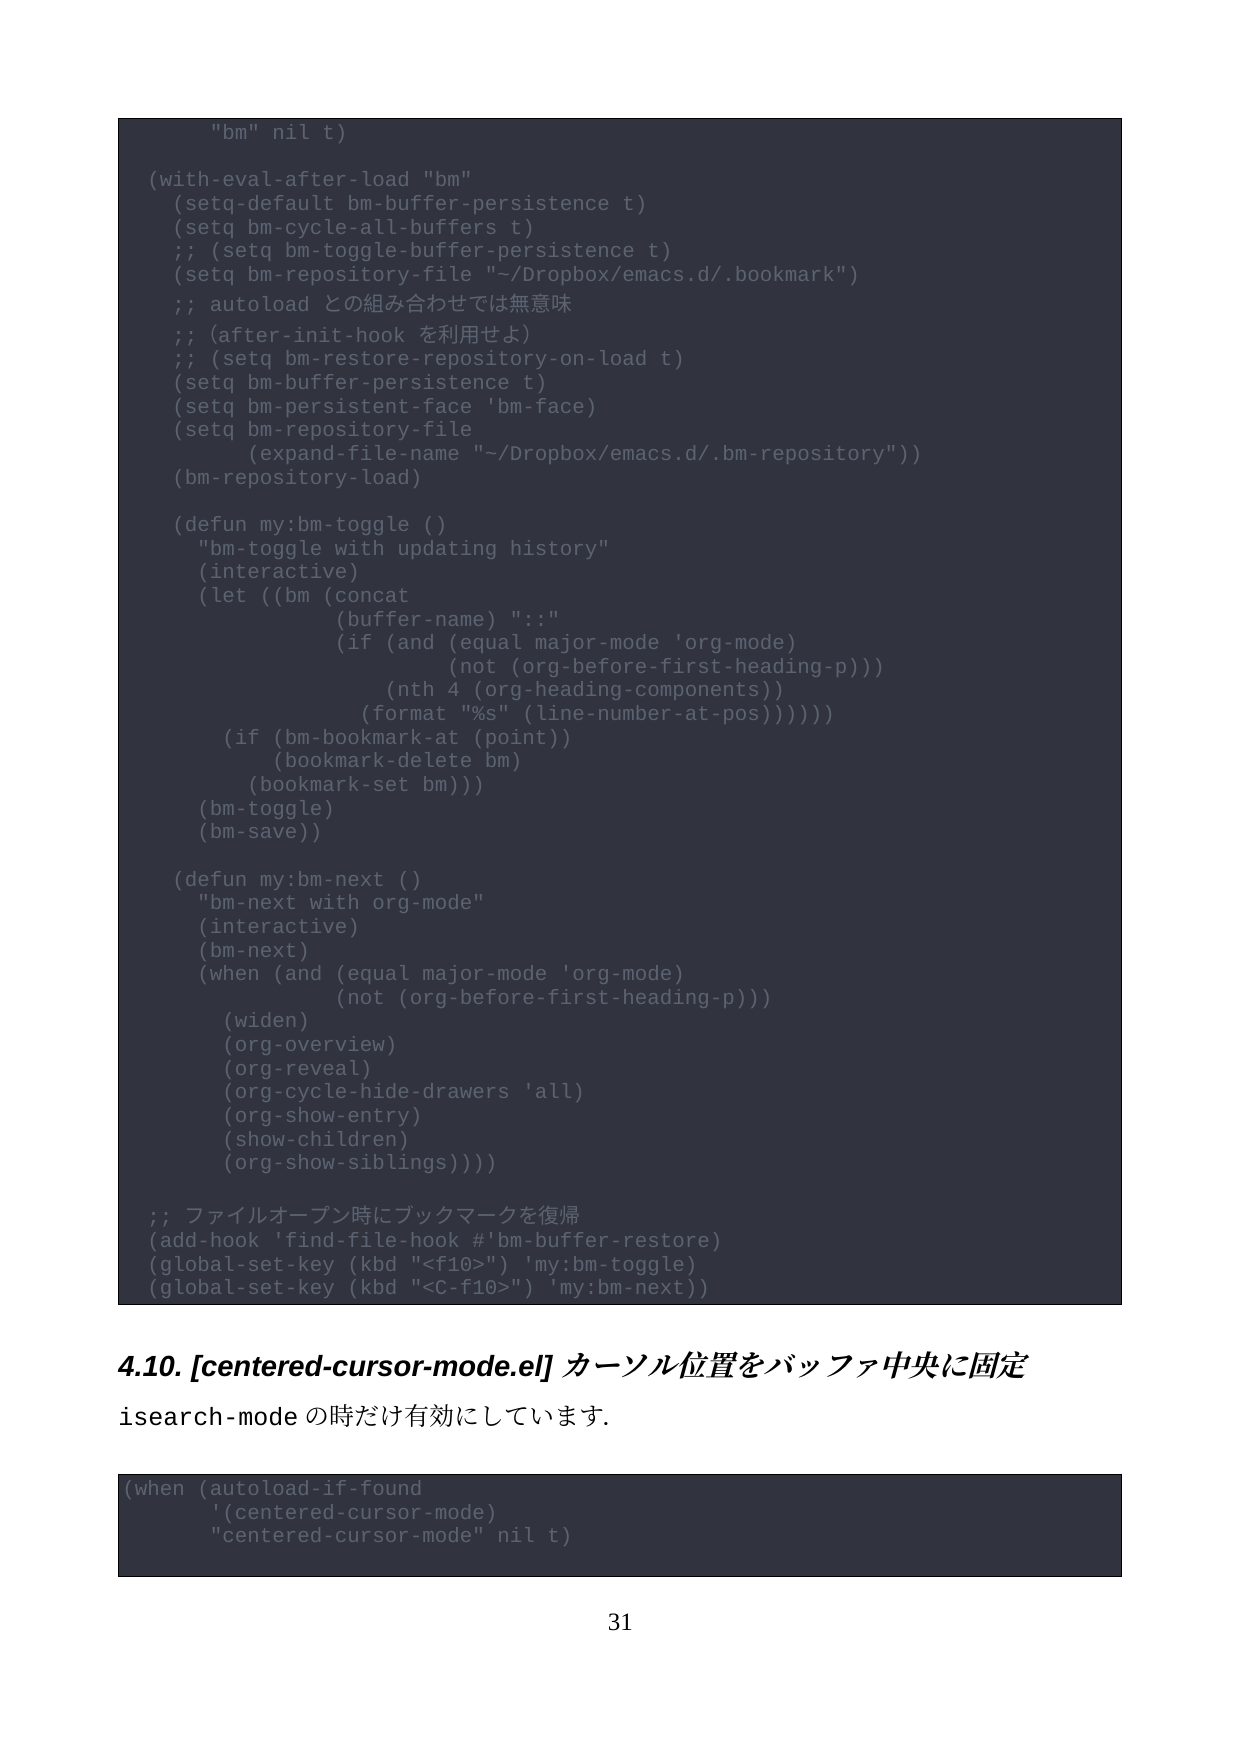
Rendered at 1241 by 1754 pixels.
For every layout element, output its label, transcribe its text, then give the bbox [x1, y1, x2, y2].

text ;; ファイルオープン時にブックマークを復帰 [119, 1196, 1121, 1226]
text (setq bm-repository-file [119, 415, 1121, 439]
text (defun my:bm-toggle () [119, 510, 1121, 534]
text (org-show-entry) [119, 1101, 1121, 1125]
text (not (org-before-first-heading-p))) [119, 983, 1121, 1007]
text "bm-toggle with updating history" [119, 534, 1121, 557]
text "centered-cursor-mode" nil t) [119, 1522, 1121, 1545]
text (setq bm-persistent-face 'bm-face) [119, 392, 1121, 415]
text (bookmark-set bm))) [119, 770, 1121, 794]
text (setq bm-repository-file "~/Dropbox/emacs.d/.bookmark") [119, 260, 1121, 284]
text (expand-file-name "~/Dropbox/emacs.d/.bm-repository")) [119, 439, 1121, 463]
text (org-show-siblings)))) [119, 1148, 1121, 1172]
text (interactive) [119, 912, 1121, 936]
text (setq-default bm-buffer-persistence t) [119, 189, 1121, 213]
text (when (autoload-if-found [119, 1475, 1121, 1498]
text (global-set-key (kbd "<f10>") 'my:bm-toggle) [119, 1250, 1121, 1273]
text (add-hook 'find-file-hook #'bm-buffer-restore) [119, 1226, 1121, 1250]
text ;;（after-init-hook を利用せよ） [119, 314, 1121, 344]
text ;; (setq bm-toggle-buffer-persistence t) [119, 236, 1121, 260]
text (let ((bm (concat [119, 581, 1121, 604]
text (if (and (equal major-mode 'org-mode) [119, 628, 1121, 652]
text ;; (setq bm-restore-repository-on-load t) [119, 344, 1121, 368]
text isearch-mode の時だけ有効にしています． [118, 1397, 1122, 1462]
text (bm-next) [119, 936, 1121, 959]
text (bm-save)) [119, 817, 1121, 841]
text "bm-next with org-mode" [119, 888, 1121, 912]
text (format "%s" (line-number-at-pos)))))) [119, 699, 1121, 723]
text (global-set-key (kbd "<C-f10>") 'my:bm-next)) [119, 1273, 1121, 1304]
text (when (and (equal major-mode 'org-mode) [119, 959, 1121, 983]
text (org-overview) [119, 1030, 1121, 1054]
text (bm-toggle) [119, 794, 1121, 817]
text (org-cycle-hide-drawers 'all) [119, 1077, 1121, 1101]
text (bm-repository-load) [119, 463, 1121, 486]
text (if (bm-bookmark-at (point)) [119, 723, 1121, 746]
text (widen) [119, 1007, 1121, 1030]
text '(centered-cursor-mode) [119, 1498, 1121, 1522]
text (show-children) [119, 1125, 1121, 1148]
text ;; autoload との組み合わせでは無意味 [119, 284, 1121, 314]
text (not (org-before-first-heading-p))) [119, 652, 1121, 676]
text (setq bm-buffer-persistence t) [119, 368, 1121, 392]
text (interactive) [119, 557, 1121, 581]
text (bookmark-delete bm) [119, 746, 1121, 770]
text (buffer-name) "::" [119, 604, 1121, 628]
text (with-eval-after-load "bm" [119, 165, 1121, 189]
text (nth 4 (org-heading-components)) [119, 676, 1121, 699]
text (org-reveal) [119, 1054, 1121, 1077]
text (defun my:bm-next () [119, 865, 1121, 888]
text "bm" nil t) [119, 119, 1121, 142]
subtitle [centered-cursor-mode.el] カーソル位置をバッファ中央に固定 [118, 1342, 1122, 1384]
text (setq bm-cycle-all-buffers t) [119, 213, 1121, 236]
